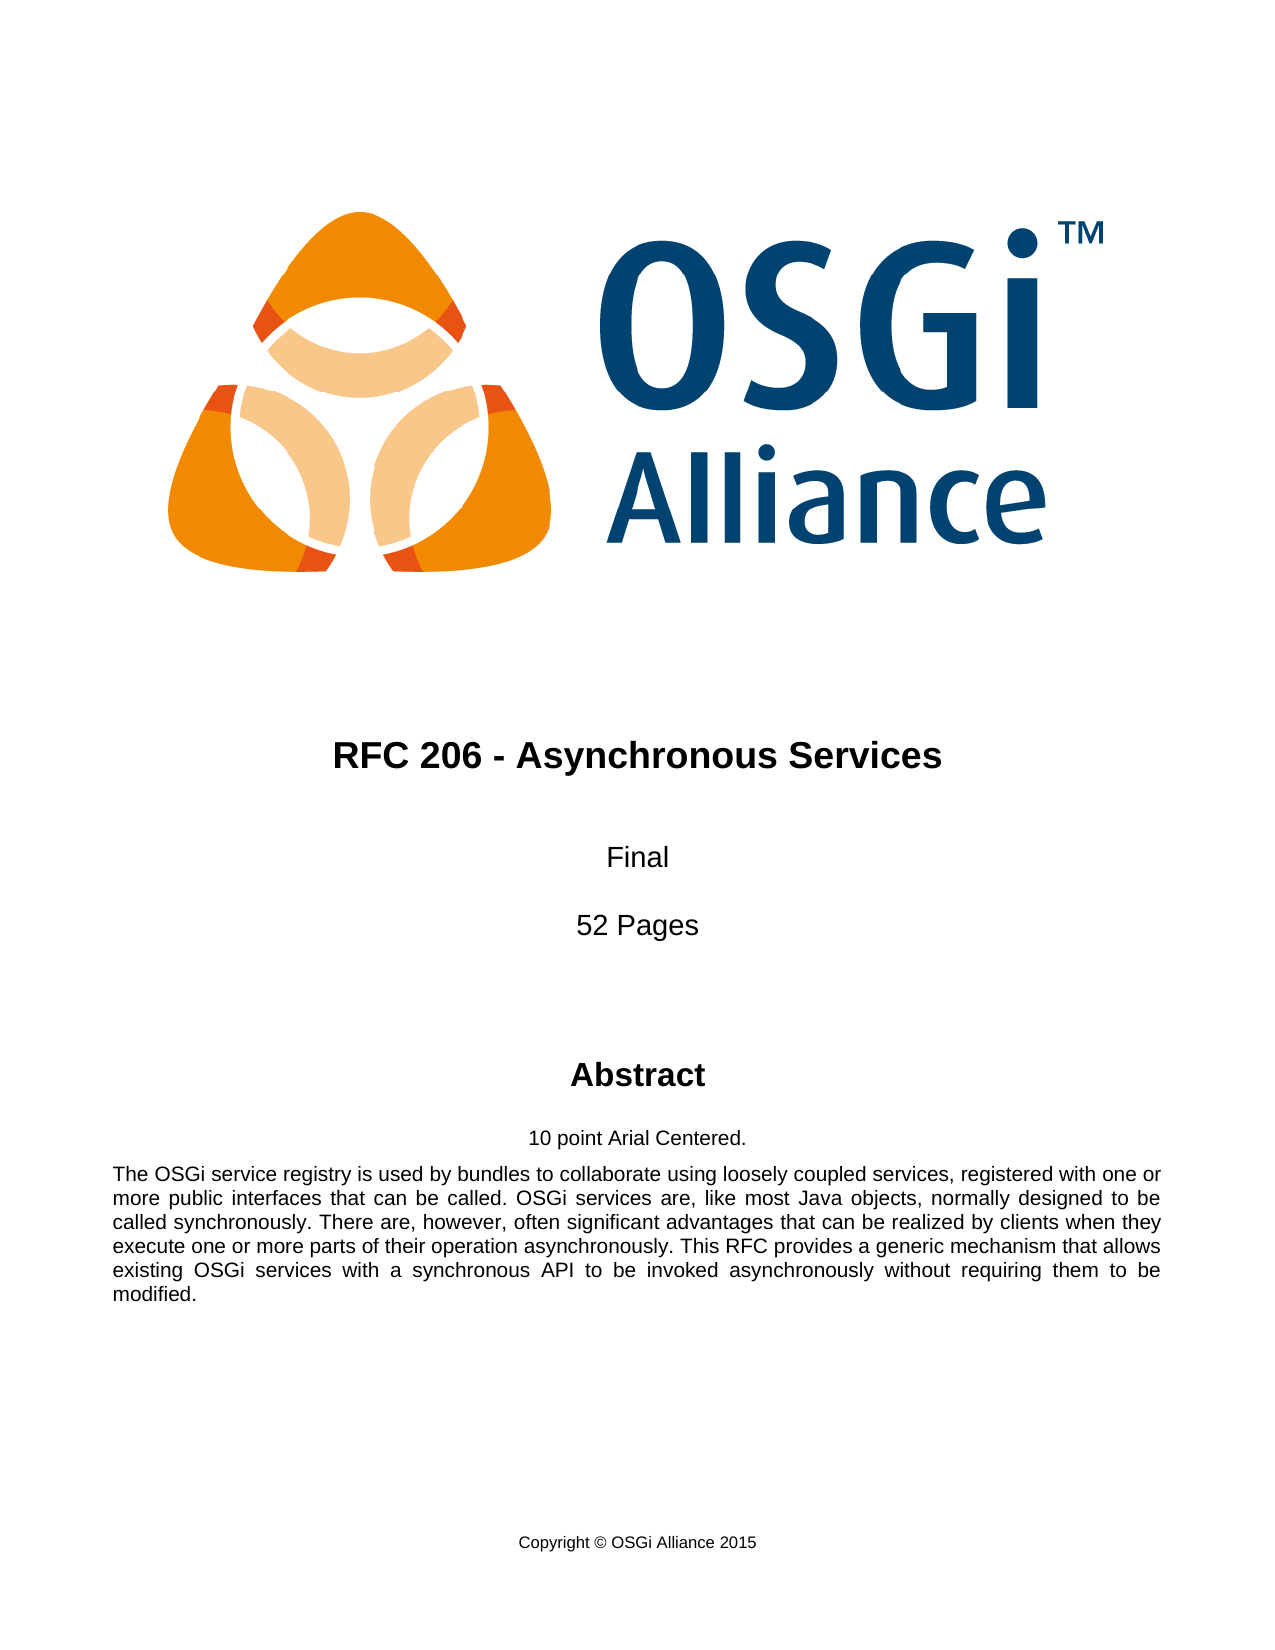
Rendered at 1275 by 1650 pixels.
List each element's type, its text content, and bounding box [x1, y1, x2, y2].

text 10 point Arial Centered. [112, 1118, 1162, 1149]
text Abstract [112, 1055, 1162, 1093]
title Final 49 Pages [112, 841, 1162, 941]
picture [112, 158, 1163, 626]
title RFC 206 - Asynchronous Services [112, 733, 1162, 776]
text The OSGi service registry is used by bundles to collaborate using loosely coupled services, registered with one or more public interfaces that can be called. OSGi services are, like most Java objects, normally designed to be called synchronously. There are, however, often significant advantages that can be realized by clients when they execute one or more parts of their operation asynchronously. This RFC provides a generic mechanism that allows existing OSGi services with a synchronous API to be invoked asynchronously without requiring them to be modified. [112, 1162, 1162, 1306]
